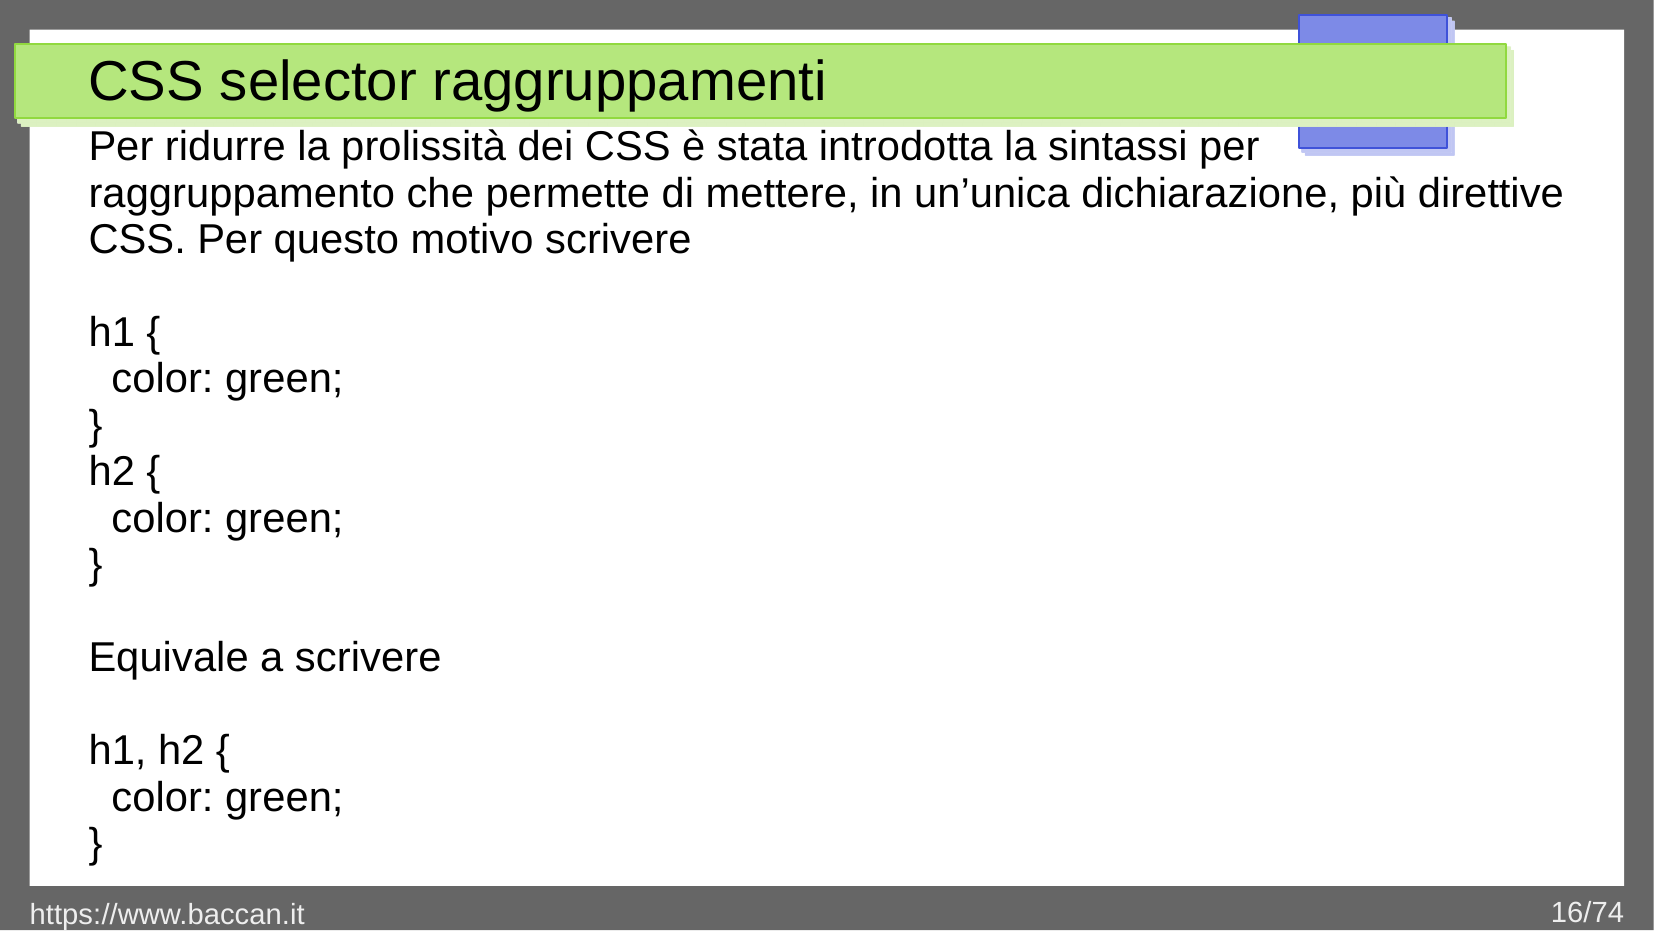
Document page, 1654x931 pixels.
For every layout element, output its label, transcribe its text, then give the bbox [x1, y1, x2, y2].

text_box Per ridurre la prolissità dei CSS è stata introdotta la sintassi per raggruppamento che permette di mettere, in un’unica dichiarazione, più direttive CSS. Per questo motivo scrivere h1 { color: green; } h2 { color: green; } Equivale a scrivere h1, h2 { color: green; } [88, 122, 1565, 867]
title CSS selector raggruppamenti [88, 44, 1506, 119]
